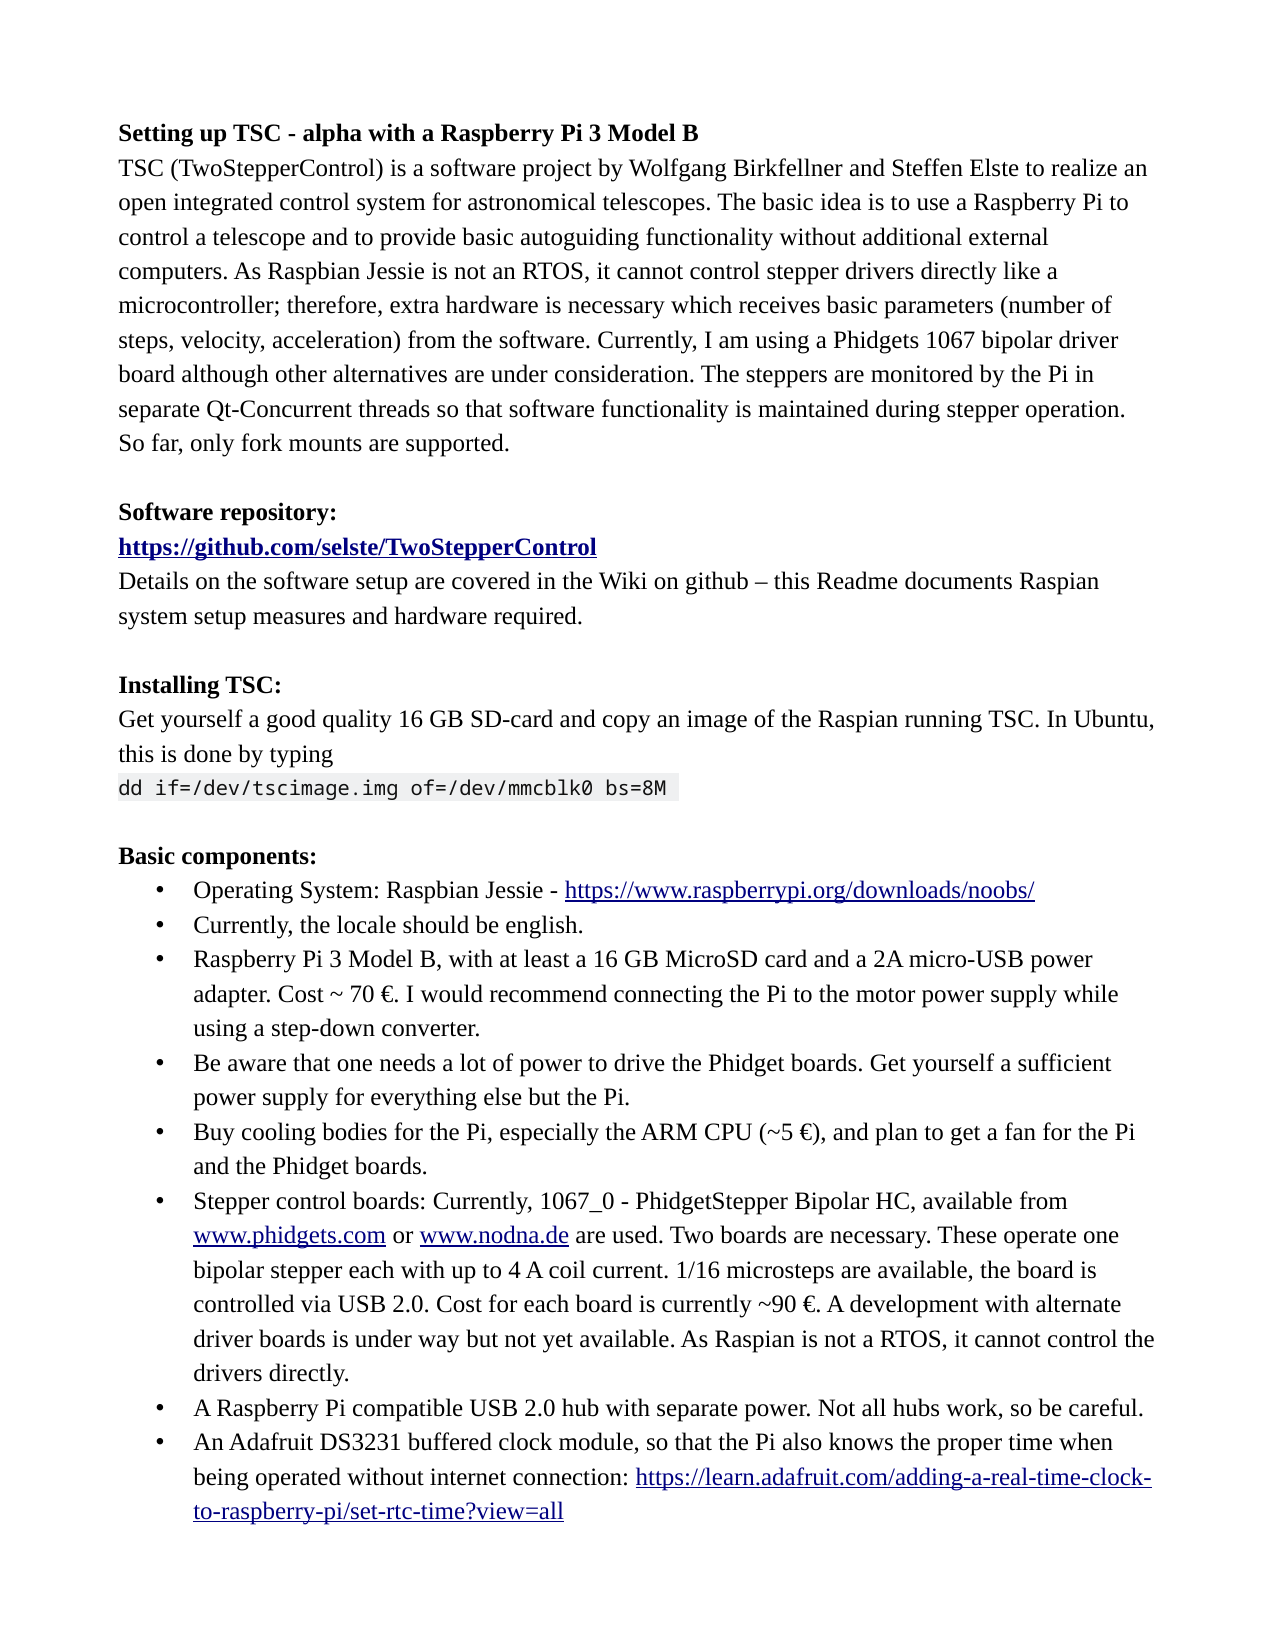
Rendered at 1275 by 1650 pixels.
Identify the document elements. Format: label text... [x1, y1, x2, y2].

list An Adafruit DS3231 buffered clock module, so that the Pi also knows the proper time when being operated without internet connection: https://learn.adafruit.com/adding-a-real-time-clock-to-raspberry-pi/set-rtc-time?view=all [156, 1427, 1157, 1525]
list Be aware that one needs a lot of power to drive the Phidget boards. Get yourself a sufficient power supply for everything else but the Pi. [156, 1048, 1157, 1111]
text Setting up TSC - alpha with a Raspberry Pi 3 Model B [118, 118, 1157, 147]
list A Raspberry Pi compatible USB 2.0 hub with separate power. Not all hubs work, so be careful. [156, 1393, 1157, 1421]
text TSC (TwoStepperControl) is a software project by Wolfgang Birkfellner and Steffen Elste to realize an open integrated control system for astronomical telescopes. The basic idea is to use a Raspberry Pi to control a telescope and to provide basic autoguiding functionality without additional external computers. As Raspbian Jessie is not an RTOS, it cannot control stepper drivers directly like a microcontroller; therefore, extra hardware is necessary which receives basic parameters (number of steps, velocity, acceleration) from the software. Currently, I am using a Phidgets 1067 bipolar driver board although other alternatives are under consideration. The steppers are monitored by the Pi in separate Qt-Concurrent threads so that software functionality is maintained during stepper operation. So far, only fork mounts are supported. [118, 153, 1157, 457]
text Details on the software setup are covered in the Wiki on github – this Readme documents Raspian system setup measures and hardware required. [118, 566, 1157, 629]
text Software repository: [118, 497, 1157, 526]
list Stepper control boards: Currently, 1067_0 - PhidgetStepper Bipolar HC, available from www.phidgets.com or www.nodna.de are used. Two boards are necessary. These operate one bipolar stepper each with up to 4 A coil current. 1/16 microsteps are available, the board is controlled via USB 2.0. Cost for each board is currently ~90 €. A development with alternate driver boards is under way but not yet available. As Raspian is not a RTOS, it cannot control the drivers directly. [156, 1186, 1157, 1387]
text https://github.com/selste/TwoStepperControl [118, 532, 1157, 561]
text dd if=/dev/tscimage.img of=/dev/mmcblk0 bs=8M [118, 773, 1157, 801]
list Raspberry Pi 3 Model B, with at least a 16 GB MicroSD card and a 2A micro-USB power adapter. Cost ~ 70 €. I would recommend connecting the Pi to the motor power supply while using a step-down converter. [156, 944, 1157, 1042]
text Installing TSC: [118, 670, 1157, 698]
list Currently, the locale should be english. [156, 910, 1157, 939]
text Get yourself a good quality 16 GB SD-card and copy an image of the Raspian running TSC. In Ubuntu, this is done by typing [118, 704, 1157, 767]
list Buy cooling bodies for the Pi, especially the ARM CPU (~5 €), and plan to get a fan for the Pi and the Phidget boards. [156, 1117, 1157, 1180]
list Operating System: Raspbian Jessie - https://www.raspberrypi.org/downloads/noobs/ [156, 875, 1157, 904]
text Basic components: [118, 841, 1157, 870]
